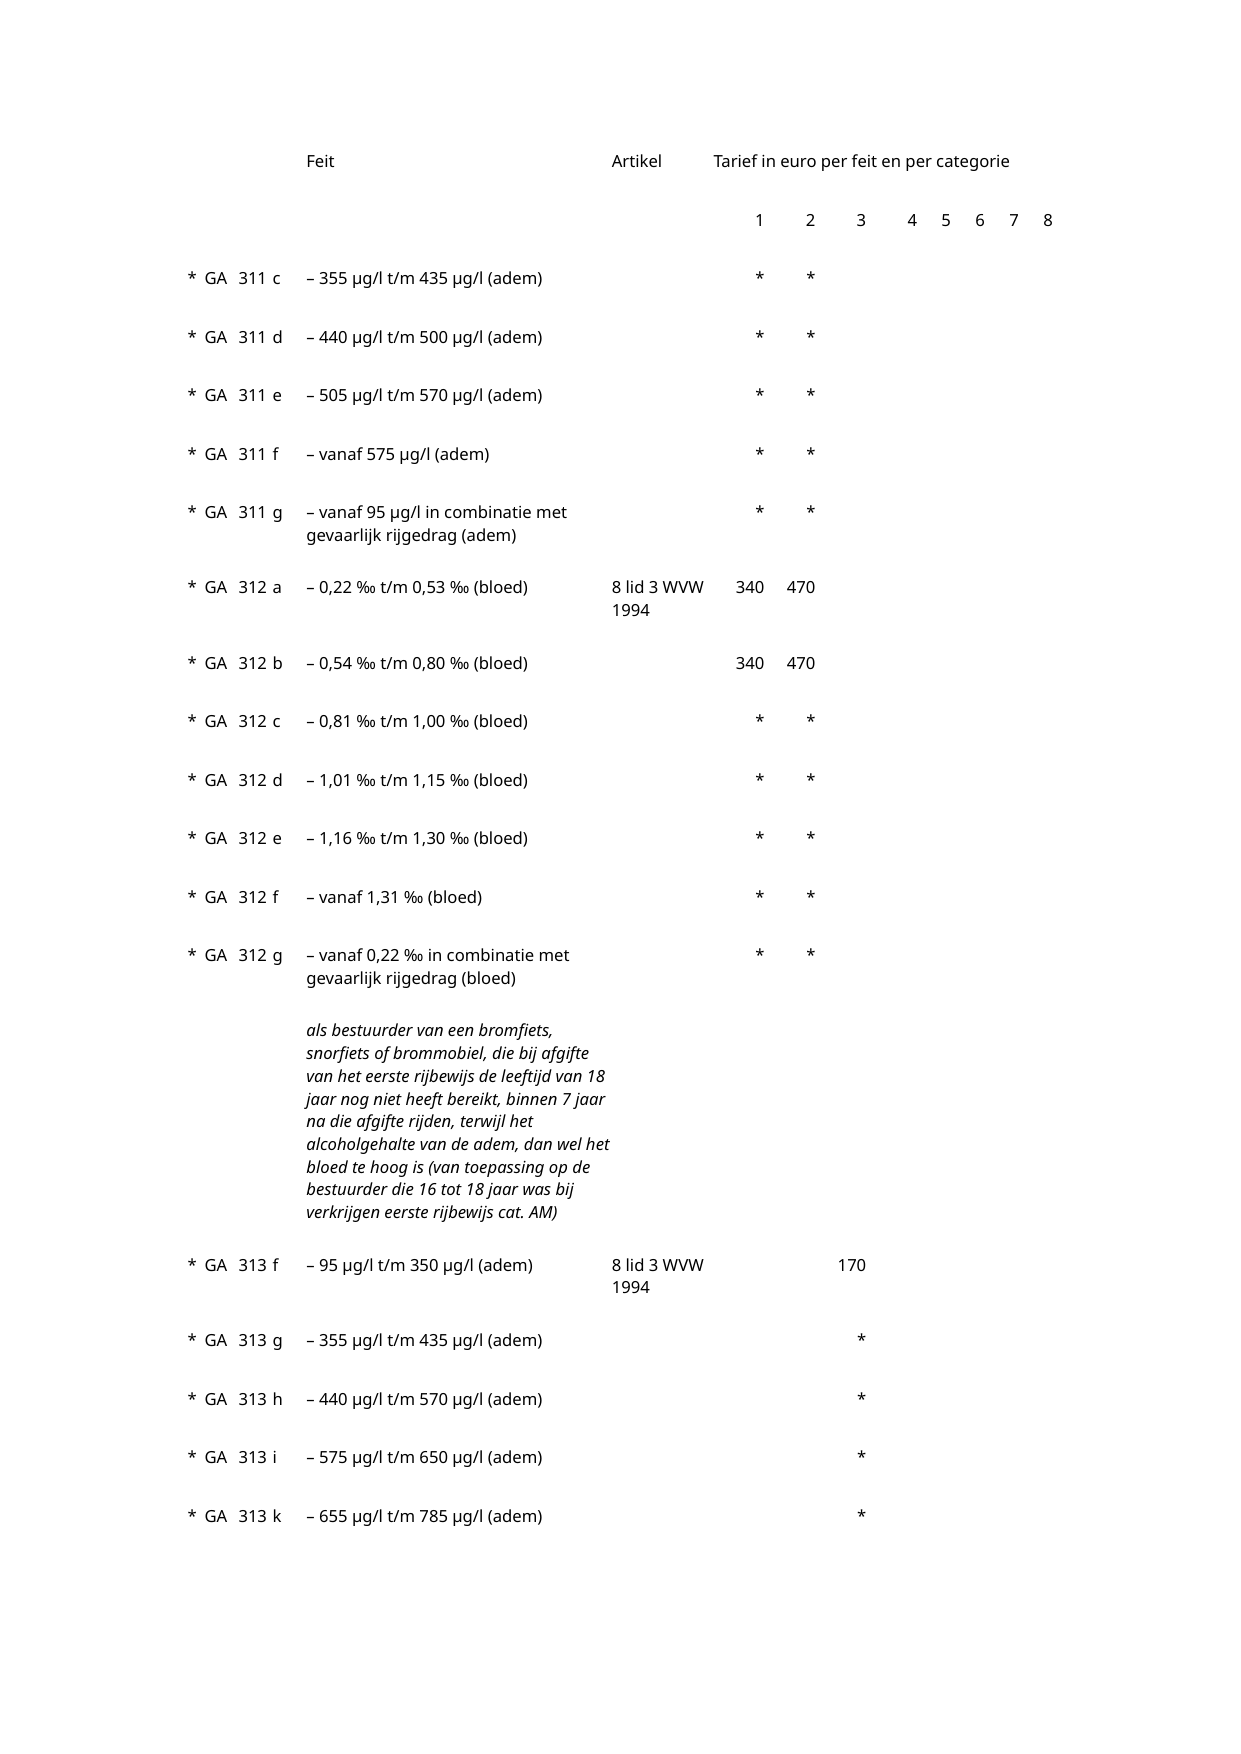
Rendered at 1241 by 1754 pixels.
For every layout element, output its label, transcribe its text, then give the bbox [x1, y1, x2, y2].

table_header Feit [306, 150, 612, 208]
table_cell [917, 501, 951, 576]
table_cell [612, 1446, 713, 1504]
table_cell [612, 1504, 713, 1563]
table_cell * [188, 267, 204, 325]
table_cell [951, 1504, 985, 1563]
table_cell [815, 384, 866, 442]
table_cell GA [204, 1387, 238, 1446]
table_cell GA [204, 1446, 238, 1504]
table_cell * [188, 501, 204, 576]
table_cell [985, 384, 1019, 442]
table_cell [1019, 1019, 1053, 1253]
table_cell – 655 µg/l t/m 785 µg/l (adem) [306, 1504, 612, 1563]
table_cell [917, 576, 951, 651]
table_cell * [764, 710, 815, 768]
table_cell [764, 1329, 815, 1387]
table_cell * [188, 1504, 204, 1563]
table_cell [951, 944, 985, 1019]
table_cell [917, 442, 951, 501]
table_cell * [713, 325, 764, 384]
table_cell [985, 651, 1019, 710]
table_cell [1019, 576, 1053, 651]
table_cell [951, 710, 985, 768]
table_cell [815, 651, 866, 710]
table_cell [1019, 1254, 1053, 1329]
table_cell [866, 384, 917, 442]
table_cell g [272, 1329, 306, 1387]
table_cell [866, 501, 917, 576]
table_cell * [188, 442, 204, 501]
table_cell [815, 944, 866, 1019]
table_cell [985, 1329, 1019, 1387]
table_cell [866, 325, 917, 384]
table_cell [612, 209, 713, 267]
table_cell [612, 1329, 713, 1387]
table_cell [713, 1504, 764, 1563]
table_cell [917, 267, 951, 325]
table_cell – vanaf 1,31 ‰ (bloed) [306, 885, 612, 944]
table_cell [1019, 768, 1053, 827]
table_cell [1019, 651, 1053, 710]
table_cell * [188, 1446, 204, 1504]
table_cell [951, 885, 985, 944]
table_cell GA [204, 944, 238, 1019]
table_cell – 355 µg/l t/m 435 µg/l (adem) [306, 1329, 612, 1387]
table_cell GA [204, 827, 238, 885]
table_cell [1019, 944, 1053, 1019]
table_cell [917, 325, 951, 384]
table_cell [238, 209, 272, 267]
table_cell – 355 µg/l t/m 435 µg/l (adem) [306, 267, 612, 325]
table_cell [272, 209, 306, 267]
table_cell * [188, 651, 204, 710]
table_cell [764, 1504, 815, 1563]
table_cell – 440 µg/l t/m 500 µg/l (adem) [306, 325, 612, 384]
table_cell [866, 1504, 917, 1563]
table_cell 3 [815, 209, 866, 267]
table_cell GA [204, 1254, 238, 1329]
table_cell [612, 710, 713, 768]
table_cell * [188, 710, 204, 768]
table_cell [612, 267, 713, 325]
table_cell [951, 267, 985, 325]
table_cell * [188, 1329, 204, 1387]
table_cell GA [204, 267, 238, 325]
table_cell 313 [238, 1504, 272, 1563]
table_cell [713, 1387, 764, 1446]
table_cell [815, 576, 866, 651]
table_cell – vanaf 575 µg/l (adem) [306, 442, 612, 501]
table_cell * [764, 944, 815, 1019]
table_cell [917, 827, 951, 885]
table_cell 470 [764, 576, 815, 651]
table_cell d [272, 768, 306, 827]
table_cell * [764, 885, 815, 944]
table_cell [985, 1019, 1019, 1253]
table_cell * [815, 1329, 866, 1387]
table_cell f [272, 1254, 306, 1329]
table_cell [204, 209, 238, 267]
table_cell [917, 1329, 951, 1387]
table_cell [612, 885, 713, 944]
table_cell c [272, 710, 306, 768]
table_cell d [272, 325, 306, 384]
table_cell [985, 267, 1019, 325]
table_cell [917, 651, 951, 710]
table_cell * [713, 442, 764, 501]
table_cell 312 [238, 885, 272, 944]
table_header Artikel [612, 150, 713, 208]
table_cell [985, 885, 1019, 944]
table_header [188, 150, 204, 208]
table_cell [951, 501, 985, 576]
table_cell [866, 267, 917, 325]
table_cell g [272, 944, 306, 1019]
table_cell 5 [917, 209, 951, 267]
table_cell GA [204, 501, 238, 576]
table_cell [1019, 1504, 1053, 1563]
table_cell [985, 1254, 1019, 1329]
table_cell GA [204, 651, 238, 710]
table_cell * [764, 325, 815, 384]
table_header Tarief in euro per feit en per categorie [713, 150, 1053, 208]
table_cell * [188, 1387, 204, 1446]
table_cell [866, 1329, 917, 1387]
table_cell [238, 1019, 272, 1253]
table_cell * [188, 944, 204, 1019]
table_cell [815, 827, 866, 885]
table_cell GA [204, 768, 238, 827]
table_cell 313 [238, 1254, 272, 1329]
table_cell [985, 501, 1019, 576]
table_cell GA [204, 325, 238, 384]
table_cell [764, 1387, 815, 1446]
table_cell [985, 827, 1019, 885]
table_cell [866, 1387, 917, 1446]
table_cell 4 [866, 209, 917, 267]
table_cell [917, 1019, 951, 1253]
table_cell [985, 1387, 1019, 1446]
table_cell * [713, 267, 764, 325]
table_cell [1019, 442, 1053, 501]
table_cell 2 [764, 209, 815, 267]
table_cell [951, 827, 985, 885]
table_cell * [713, 944, 764, 1019]
table_cell * [713, 501, 764, 576]
table_cell [866, 1446, 917, 1504]
table_cell [866, 885, 917, 944]
table_cell [815, 1019, 866, 1253]
table_cell [951, 325, 985, 384]
table_cell * [764, 827, 815, 885]
table_cell [1019, 384, 1053, 442]
table_cell e [272, 384, 306, 442]
table_cell * [188, 1254, 204, 1329]
table_cell [866, 1019, 917, 1253]
table_cell [306, 209, 612, 267]
table_cell 8 lid 3 WVW 1994 [612, 1254, 713, 1329]
table_cell [1019, 325, 1053, 384]
table_cell [917, 1387, 951, 1446]
table_cell * [713, 384, 764, 442]
table_cell [815, 325, 866, 384]
table_cell * [713, 768, 764, 827]
table_cell [1019, 1387, 1053, 1446]
table_cell [985, 442, 1019, 501]
table_cell * [815, 1446, 866, 1504]
table_cell [951, 768, 985, 827]
table_cell 7 [985, 209, 1019, 267]
table_cell [815, 768, 866, 827]
table_cell [985, 1504, 1019, 1563]
table_cell GA [204, 384, 238, 442]
table_cell [1019, 885, 1053, 944]
table_cell [951, 1329, 985, 1387]
table_cell [1019, 501, 1053, 576]
table_cell [985, 944, 1019, 1019]
table_cell [951, 651, 985, 710]
table_cell e [272, 827, 306, 885]
table_cell [764, 1019, 815, 1253]
table_cell 170 [815, 1254, 866, 1329]
table_cell * [713, 885, 764, 944]
table_cell [951, 1019, 985, 1253]
table_cell * [815, 1504, 866, 1563]
table_cell b [272, 651, 306, 710]
table_cell [1019, 1446, 1053, 1504]
table_cell [866, 576, 917, 651]
table_cell * [764, 768, 815, 827]
table_cell [917, 384, 951, 442]
table_cell [951, 442, 985, 501]
table_cell 311 [238, 325, 272, 384]
table_cell [1019, 1329, 1053, 1387]
table_cell [713, 1446, 764, 1504]
table_cell – 1,01 ‰ t/m 1,15 ‰ (bloed) [306, 768, 612, 827]
table_cell [866, 768, 917, 827]
table_cell [815, 267, 866, 325]
table_cell 311 [238, 384, 272, 442]
table_cell [866, 944, 917, 1019]
table_cell [612, 944, 713, 1019]
table_cell – 575 µg/l t/m 650 µg/l (adem) [306, 1446, 612, 1504]
table_cell [612, 1387, 713, 1446]
table_cell 8 lid 3 WVW 1994 [612, 576, 713, 651]
table_cell * [188, 827, 204, 885]
table_cell * [713, 710, 764, 768]
table_cell GA [204, 710, 238, 768]
table_cell * [188, 576, 204, 651]
table_cell 311 [238, 501, 272, 576]
table_cell 312 [238, 576, 272, 651]
table_cell – vanaf 95 µg/l in combinatie met gevaarlijk rijgedrag (adem) [306, 501, 612, 576]
table_cell 311 [238, 442, 272, 501]
table_cell GA [204, 885, 238, 944]
table_cell [917, 944, 951, 1019]
table_cell f [272, 442, 306, 501]
table_cell GA [204, 576, 238, 651]
table_cell f [272, 885, 306, 944]
table_cell [951, 1446, 985, 1504]
table_cell [713, 1254, 764, 1329]
table_cell k [272, 1504, 306, 1563]
table_cell 470 [764, 651, 815, 710]
table_cell 313 [238, 1387, 272, 1446]
table_cell 313 [238, 1446, 272, 1504]
table_cell 312 [238, 827, 272, 885]
table_cell [612, 384, 713, 442]
table_cell a [272, 576, 306, 651]
table_cell GA [204, 442, 238, 501]
table_cell [612, 1019, 713, 1253]
table_cell [612, 651, 713, 710]
table_cell [985, 768, 1019, 827]
table_cell * [815, 1387, 866, 1446]
table_cell [612, 442, 713, 501]
table_cell * [188, 885, 204, 944]
table_cell [1019, 710, 1053, 768]
table_cell 313 [238, 1329, 272, 1387]
table_cell [866, 827, 917, 885]
table_cell [188, 1019, 204, 1253]
table_cell [204, 1019, 238, 1253]
table_cell [866, 710, 917, 768]
table_cell [815, 885, 866, 944]
table_cell [612, 827, 713, 885]
table_header [204, 150, 238, 208]
table_cell [612, 768, 713, 827]
table_cell g [272, 501, 306, 576]
table_cell – 505 µg/l t/m 570 µg/l (adem) [306, 384, 612, 442]
table_cell [985, 710, 1019, 768]
table_cell * [188, 768, 204, 827]
table_cell – 0,22 ‰ t/m 0,53 ‰ (bloed) [306, 576, 612, 651]
table_cell [188, 209, 204, 267]
table_cell [866, 1254, 917, 1329]
table_cell [713, 1019, 764, 1253]
table_cell [1019, 267, 1053, 325]
table_cell * [764, 442, 815, 501]
table_cell [612, 501, 713, 576]
table_cell * [188, 325, 204, 384]
table_cell [985, 576, 1019, 651]
table_cell [985, 325, 1019, 384]
table_cell h [272, 1387, 306, 1446]
table_cell – 95 µg/l t/m 350 µg/l (adem) [306, 1254, 612, 1329]
table_cell [815, 501, 866, 576]
table_cell [866, 442, 917, 501]
table_cell * [764, 501, 815, 576]
table_cell 312 [238, 651, 272, 710]
table_cell 312 [238, 944, 272, 1019]
table_cell [985, 1446, 1019, 1504]
table_cell – vanaf 0,22 ‰ in combinatie met gevaarlijk rijgedrag (bloed) [306, 944, 612, 1019]
table_cell [917, 1446, 951, 1504]
table_cell [815, 710, 866, 768]
table_cell c [272, 267, 306, 325]
table_header [238, 150, 272, 208]
table_cell als bestuurder van een bromfiets, snorfiets of brommobiel, die bij afgifte van het eerste rijbewijs de leeftijd van 18 jaar nog niet heeft bereikt, binnen 7 jaar na die afgifte rijden, terwijl het alcoholgehalte van de adem, dan wel het bloed te hoog is (van toepassing op de bestuurder die 16 tot 18 jaar was bij verkrijgen eerste rijbewijs cat. AM) [306, 1019, 612, 1253]
table_cell * [764, 267, 815, 325]
table_cell – 0,81 ‰ t/m 1,00 ‰ (bloed) [306, 710, 612, 768]
table_cell GA [204, 1504, 238, 1563]
table_cell [951, 1387, 985, 1446]
table_cell [917, 710, 951, 768]
table_cell 340 [713, 576, 764, 651]
table_cell * [188, 384, 204, 442]
table_cell 6 [951, 209, 985, 267]
table_cell – 440 µg/l t/m 570 µg/l (adem) [306, 1387, 612, 1446]
table_cell [764, 1254, 815, 1329]
table_cell 1 [713, 209, 764, 267]
table_cell [815, 442, 866, 501]
table_cell [272, 1019, 306, 1253]
table_cell [866, 651, 917, 710]
table_cell – 0,54 ‰ t/m 0,80 ‰ (bloed) [306, 651, 612, 710]
table_cell [764, 1446, 815, 1504]
table_cell [951, 384, 985, 442]
table_cell [917, 768, 951, 827]
table_cell 312 [238, 710, 272, 768]
table_cell 312 [238, 768, 272, 827]
table_cell 8 [1019, 209, 1053, 267]
table_cell [951, 576, 985, 651]
table_cell GA [204, 1329, 238, 1387]
table_cell 340 [713, 651, 764, 710]
table_cell [1019, 827, 1053, 885]
table_cell * [764, 384, 815, 442]
table_cell [917, 1504, 951, 1563]
table_header [272, 150, 306, 208]
table_cell [917, 885, 951, 944]
table_cell [713, 1329, 764, 1387]
table_cell [612, 325, 713, 384]
table_cell i [272, 1446, 306, 1504]
table_cell [951, 1254, 985, 1329]
table_cell [917, 1254, 951, 1329]
table_cell 311 [238, 267, 272, 325]
table_cell * [713, 827, 764, 885]
table_cell – 1,16 ‰ t/m 1,30 ‰ (bloed) [306, 827, 612, 885]
